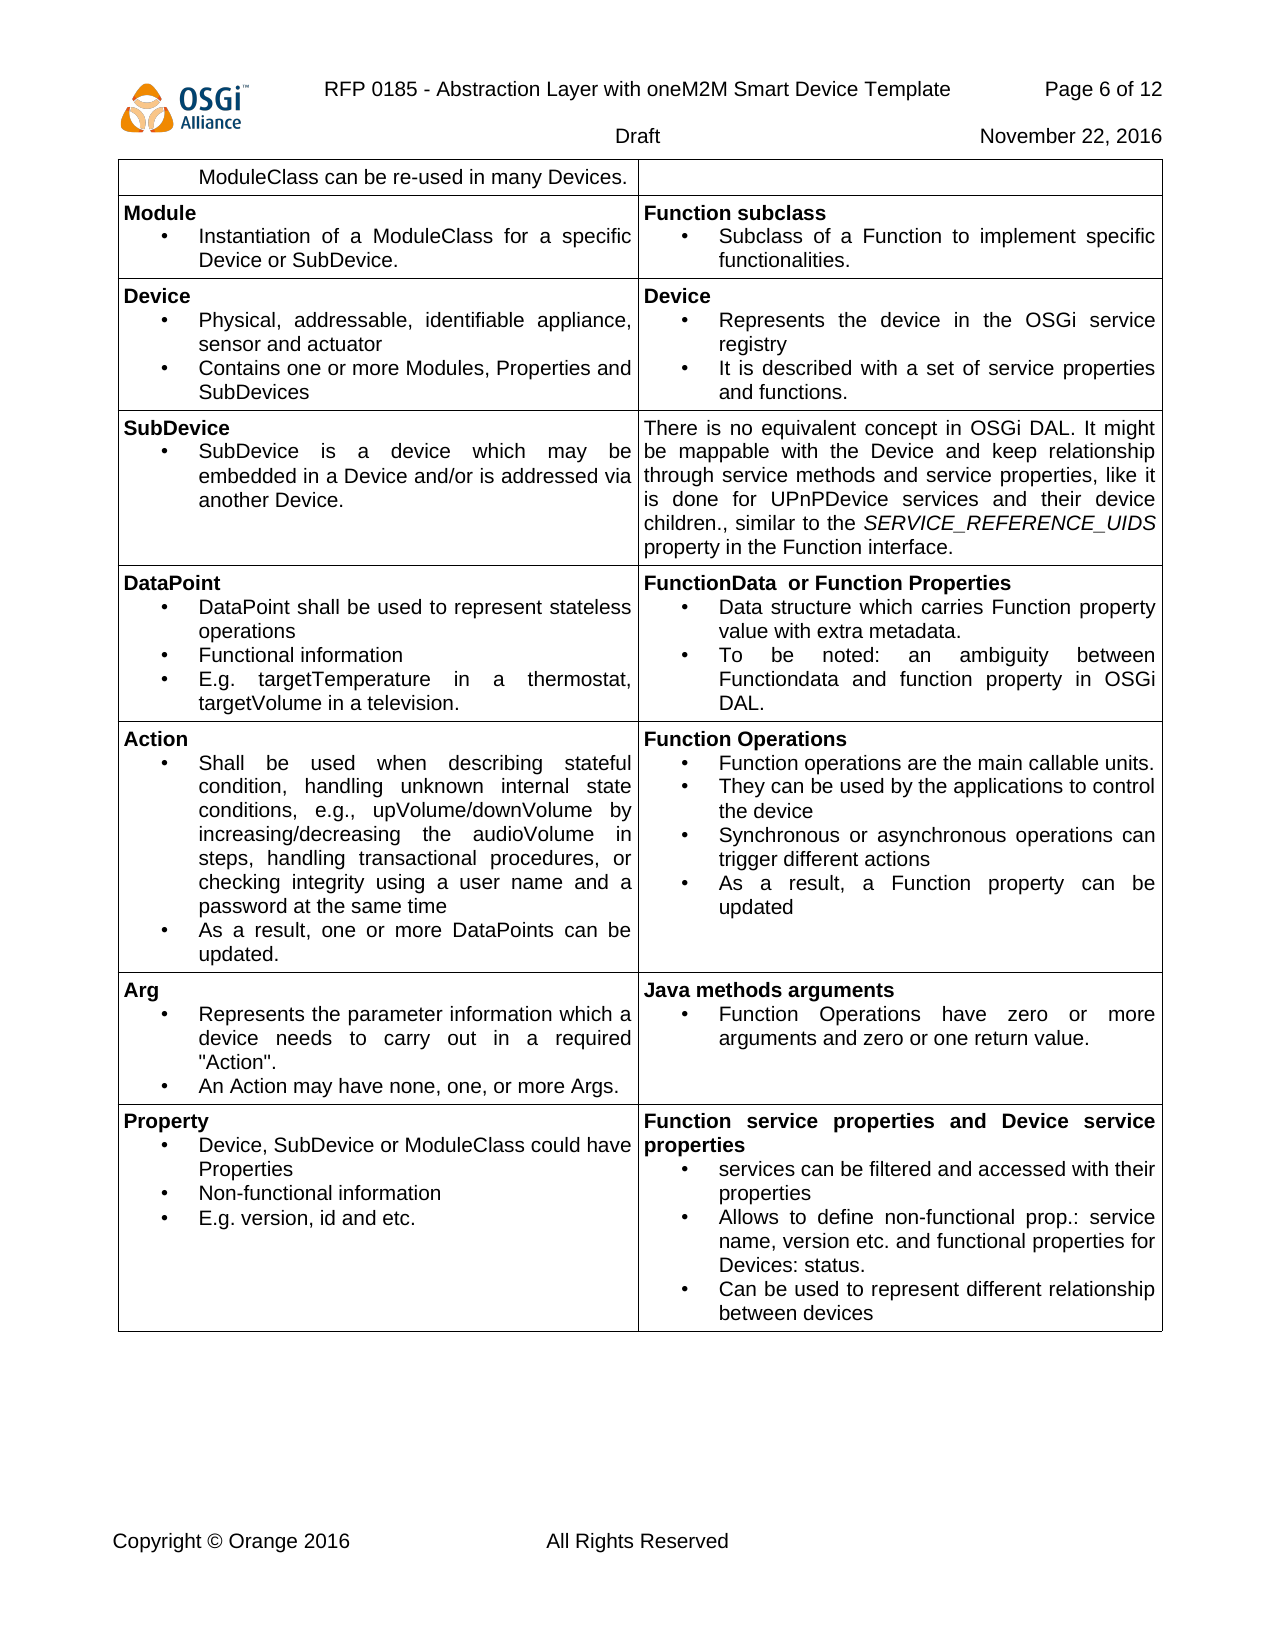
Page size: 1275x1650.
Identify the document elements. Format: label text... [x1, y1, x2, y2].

table_cell SubDevice SubDevice is a device which may be embedded in a Device and/or is addressed via another Device. [119, 411, 638, 565]
table_cell Java methods arguments Function Operations have zero or more arguments and zero or one return value. [639, 973, 1162, 1103]
table_cell FunctionData or Function Properties Data structure which carries Function property value with extra metadata. To be noted: an ambiguity between Functiondata and function property in OSGi DAL. [639, 566, 1162, 721]
table_cell Property Device, SubDevice or ModuleClass could have Properties Non-functional information E.g. version, id and etc. [119, 1105, 638, 1331]
table_cell Function Operations Function operations are the main callable units. They can be used by the applications to control the device Synchronous or asynchronous operations can trigger different actions As a result, a Function property can be updated [639, 722, 1162, 972]
table_cell Function service properties and Device service properties services can be filtered and accessed with their properties Allows to define non-functional prop.: service name, version etc. and functional properties for Devices: status. Can be used to represent different relationship between devices [639, 1105, 1162, 1331]
table_cell Arg Represents the parameter information which a device needs to carry out in a required "Action". An Action may have none, one, or more Args. [119, 973, 638, 1103]
table_cell Function subclass Subclass of a Function to implement specific functionalities. [639, 196, 1162, 278]
table_cell There is no equivalent concept in OSGi DAL. It might be mappable with the Device and keep relationship through service methods and service properties, like it is done for UPnPDevice services and their device children., similar to the SERVICE_REFERENCE_UIDS property in the Function interface. [639, 411, 1162, 565]
table_cell DataPoint DataPoint shall be used to represent stateless operations Functional information E.g. targetTemperature in a thermostat, targetVolume in a television. [119, 566, 638, 721]
table_cell Action Shall be used when describing stateful condition, handling unknown internal state conditions, e.g., upVolume/downVolume by increasing/decreasing the audioVolume in steps, handling transactional procedures, or checking integrity using a user name and a password at the same time As a result, one or more DataPoints can be updated. [119, 722, 638, 972]
picture [113, 76, 257, 140]
table_cell Device Represents the device in the OSGi service registry It is described with a set of service properties and functions. [639, 279, 1162, 409]
table_cell Module Instantiation of a ModuleClass for a specific Device or SubDevice. [119, 196, 638, 278]
table_cell ModuleClass can be re-used in many Devices. [119, 160, 638, 194]
table_cell Device Physical, addressable, identifiable appliance, sensor and actuator Contains one or more Modules, Properties and SubDevices [119, 279, 638, 409]
table_cell [639, 160, 1162, 194]
